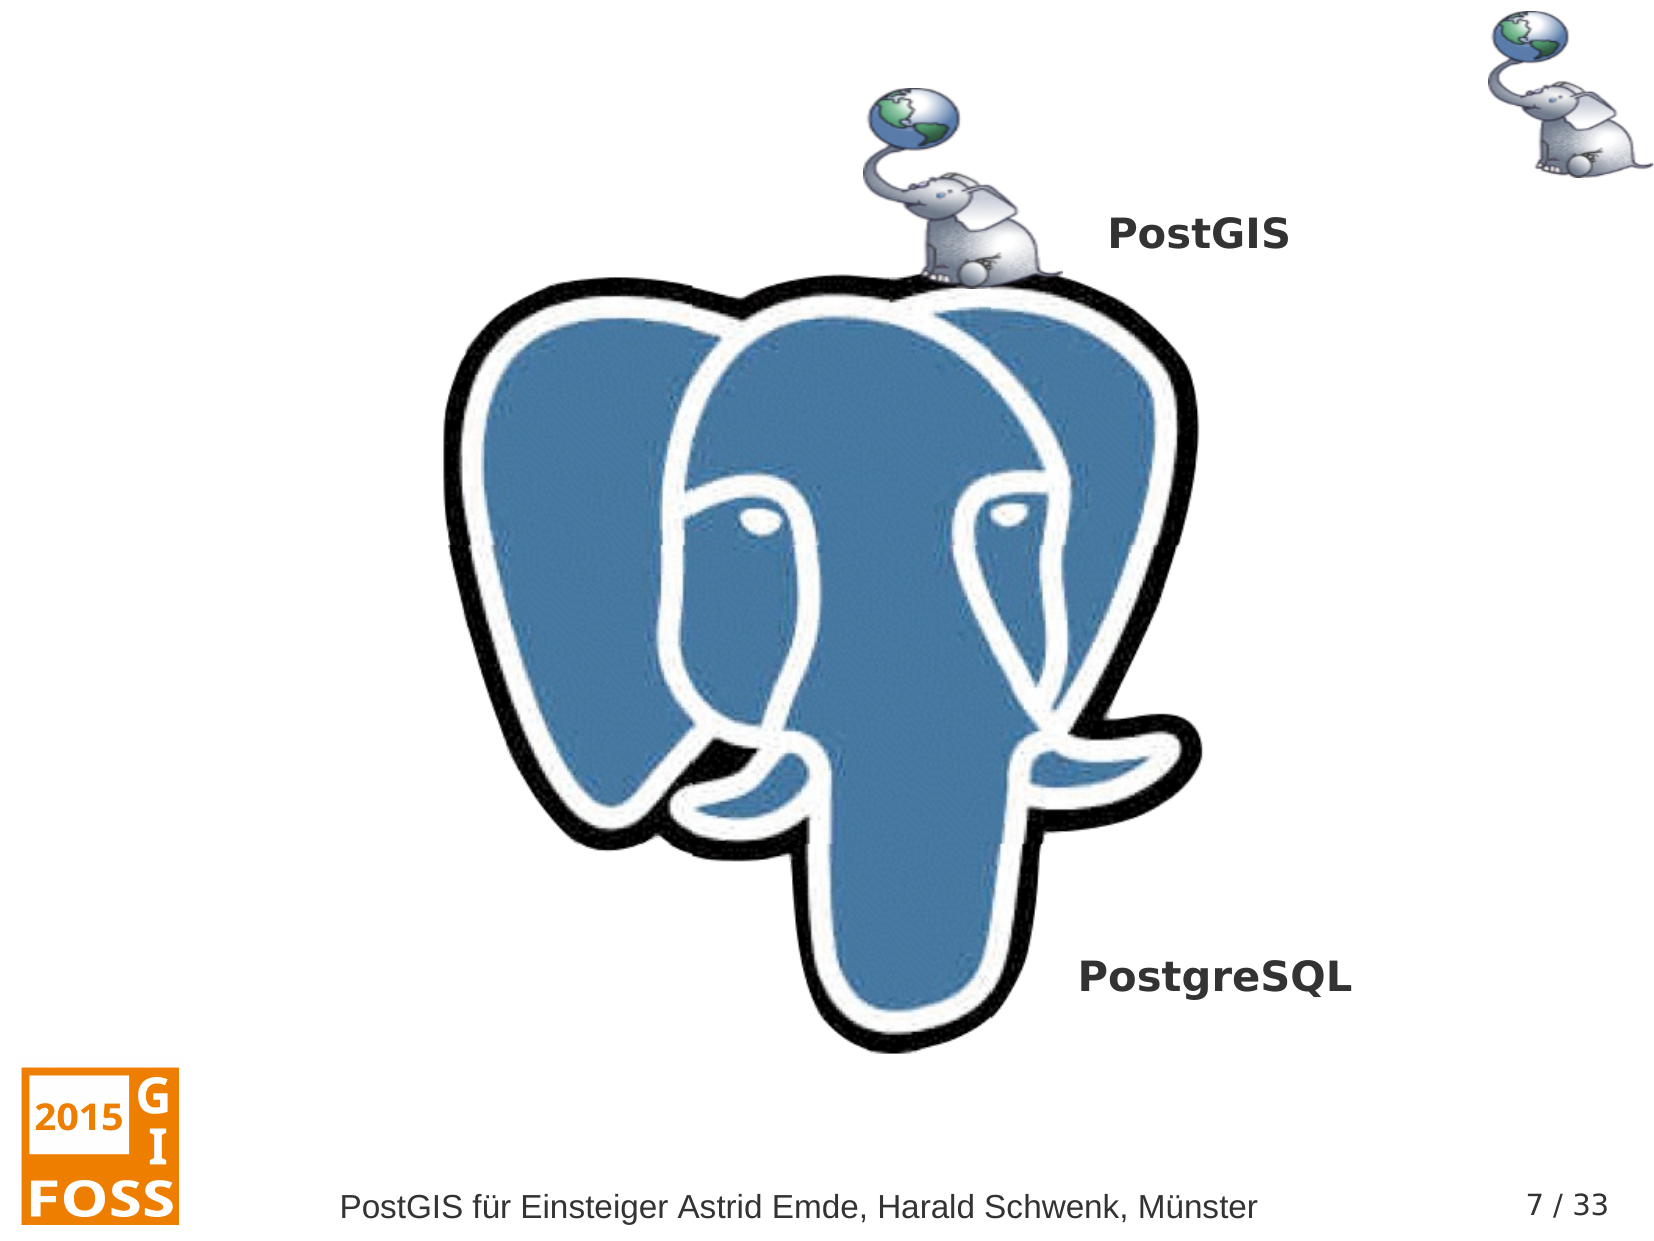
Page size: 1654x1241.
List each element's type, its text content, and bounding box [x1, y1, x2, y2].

picture [11, 1057, 189, 1235]
text_box PostgreSQL [1062, 945, 1418, 1009]
text_box PostGIS [1092, 201, 1447, 266]
picture [1488, 11, 1654, 178]
picture [386, 88, 1329, 1093]
